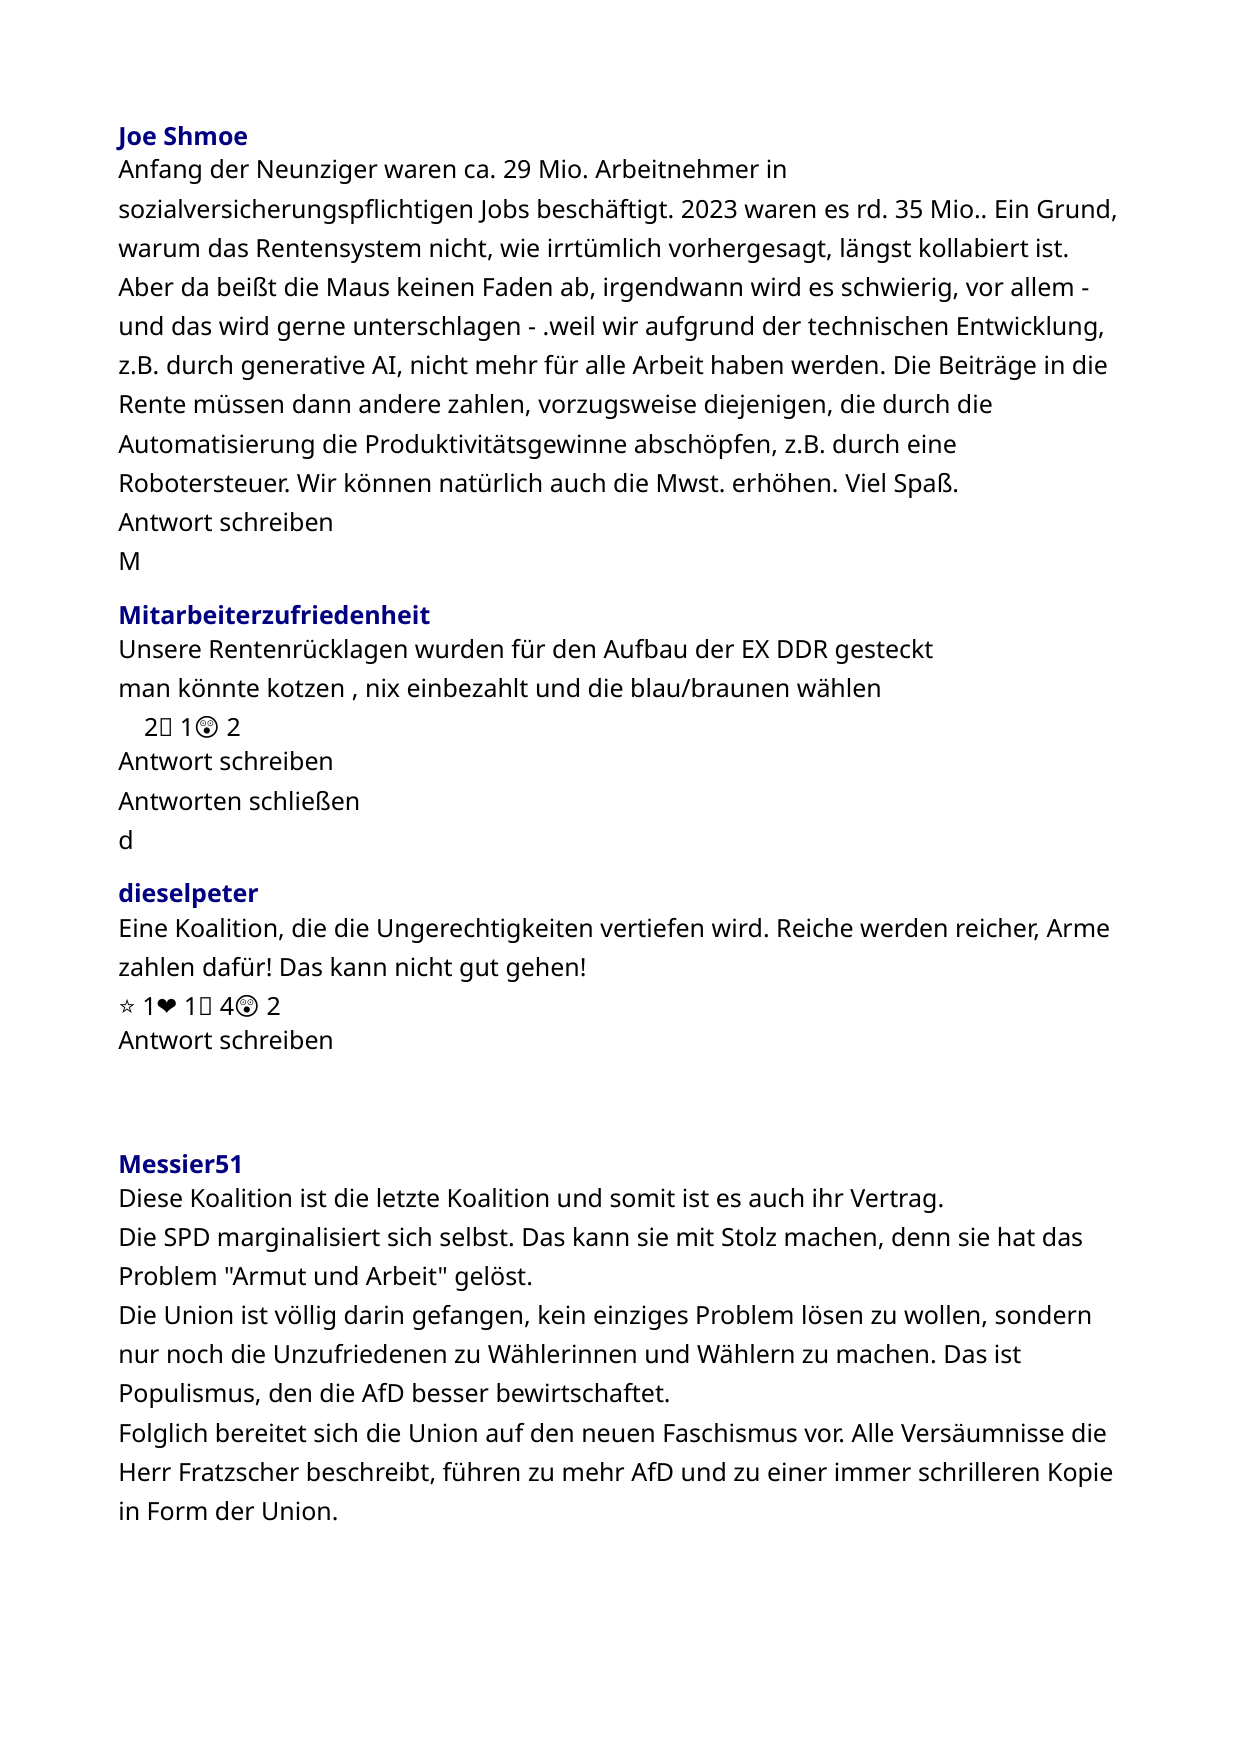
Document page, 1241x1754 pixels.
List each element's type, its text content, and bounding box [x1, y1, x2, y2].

subtitle Joe Shmoe [118, 118, 1122, 152]
text Antwort schreiben [118, 1023, 1122, 1057]
text Diese Koalition ist die letzte Koalition und somit ist es auch ihr Vertrag. [118, 1180, 1122, 1214]
text Antworten schließen [118, 783, 1122, 817]
text Die Union ist völlig darin gefangen, kein einziges Problem lösen zu wollen, sondern nur noch die Unzufriedenen zu Wählerinnen und Wählern zu machen. Das ist Populismus, den die AfD besser bewirtschaftet. [118, 1298, 1122, 1410]
text Antwort schreiben [118, 744, 1122, 778]
text Folglich bereitet sich die Union auf den neuen Faschismus vor. Alle Versäumnisse die Herr Fratzscher beschreibt, führen zu mehr AfD und zu einer immer schrilleren Kopie in Form der Union. [118, 1415, 1122, 1528]
text ⭐️ 1❤️ 1🤨 4😲 2 [118, 988, 1122, 1023]
text Antwort schreiben [118, 505, 1122, 539]
text Die SPD marginalisiert sich selbst. Das kann sie mit Stolz machen, denn sie hat das Problem "Armut und Arbeit" gelöst. [118, 1219, 1122, 1293]
text d [118, 822, 1122, 856]
text Eine Koalition, die die Ungerechtigkeiten vertiefen wird. Reiche werden reicher, Arme zahlen dafür! Das kann nicht gut gehen! [118, 910, 1122, 983]
text 🙁 2🤨 1😲 2 [118, 710, 1122, 744]
subtitle Messier51 [118, 1146, 1122, 1180]
text man könnte kotzen , nix einbezahlt und die blau/braunen wählen [118, 671, 1122, 705]
subtitle Mitarbeiterzufriedenheit [118, 598, 1122, 632]
subtitle dieselpeter [118, 876, 1122, 910]
text M [118, 544, 1122, 578]
text Unsere Rentenrücklagen wurden für den Aufbau der EX DDR gesteckt [118, 632, 1122, 666]
text Anfang der Neunziger waren ca. 29 Mio. Arbeitnehmer in sozialversicherungspflichtigen Jobs beschäftigt. 2023 waren es rd. 35 Mio.. Ein Grund, warum das Rentensystem nicht, wie irrtümlich vorhergesagt, längst kollabiert ist. Aber da beißt die Maus keinen Faden ab, irgendwann wird es schwierig, vor allem - und das wird gerne unterschlagen - .weil wir aufgrund der technischen Entwicklung, z.B. durch generative AI, nicht mehr für alle Arbeit haben werden. Die Beiträge in die Rente müssen dann andere zahlen, vorzugsweise diejenigen, die durch die Automatisierung die Produktivitätsgewinne abschöpfen, z.B. durch eine Robotersteuer. Wir können natürlich auch die Mwst. erhöhen. Viel Spaß. [118, 152, 1122, 499]
